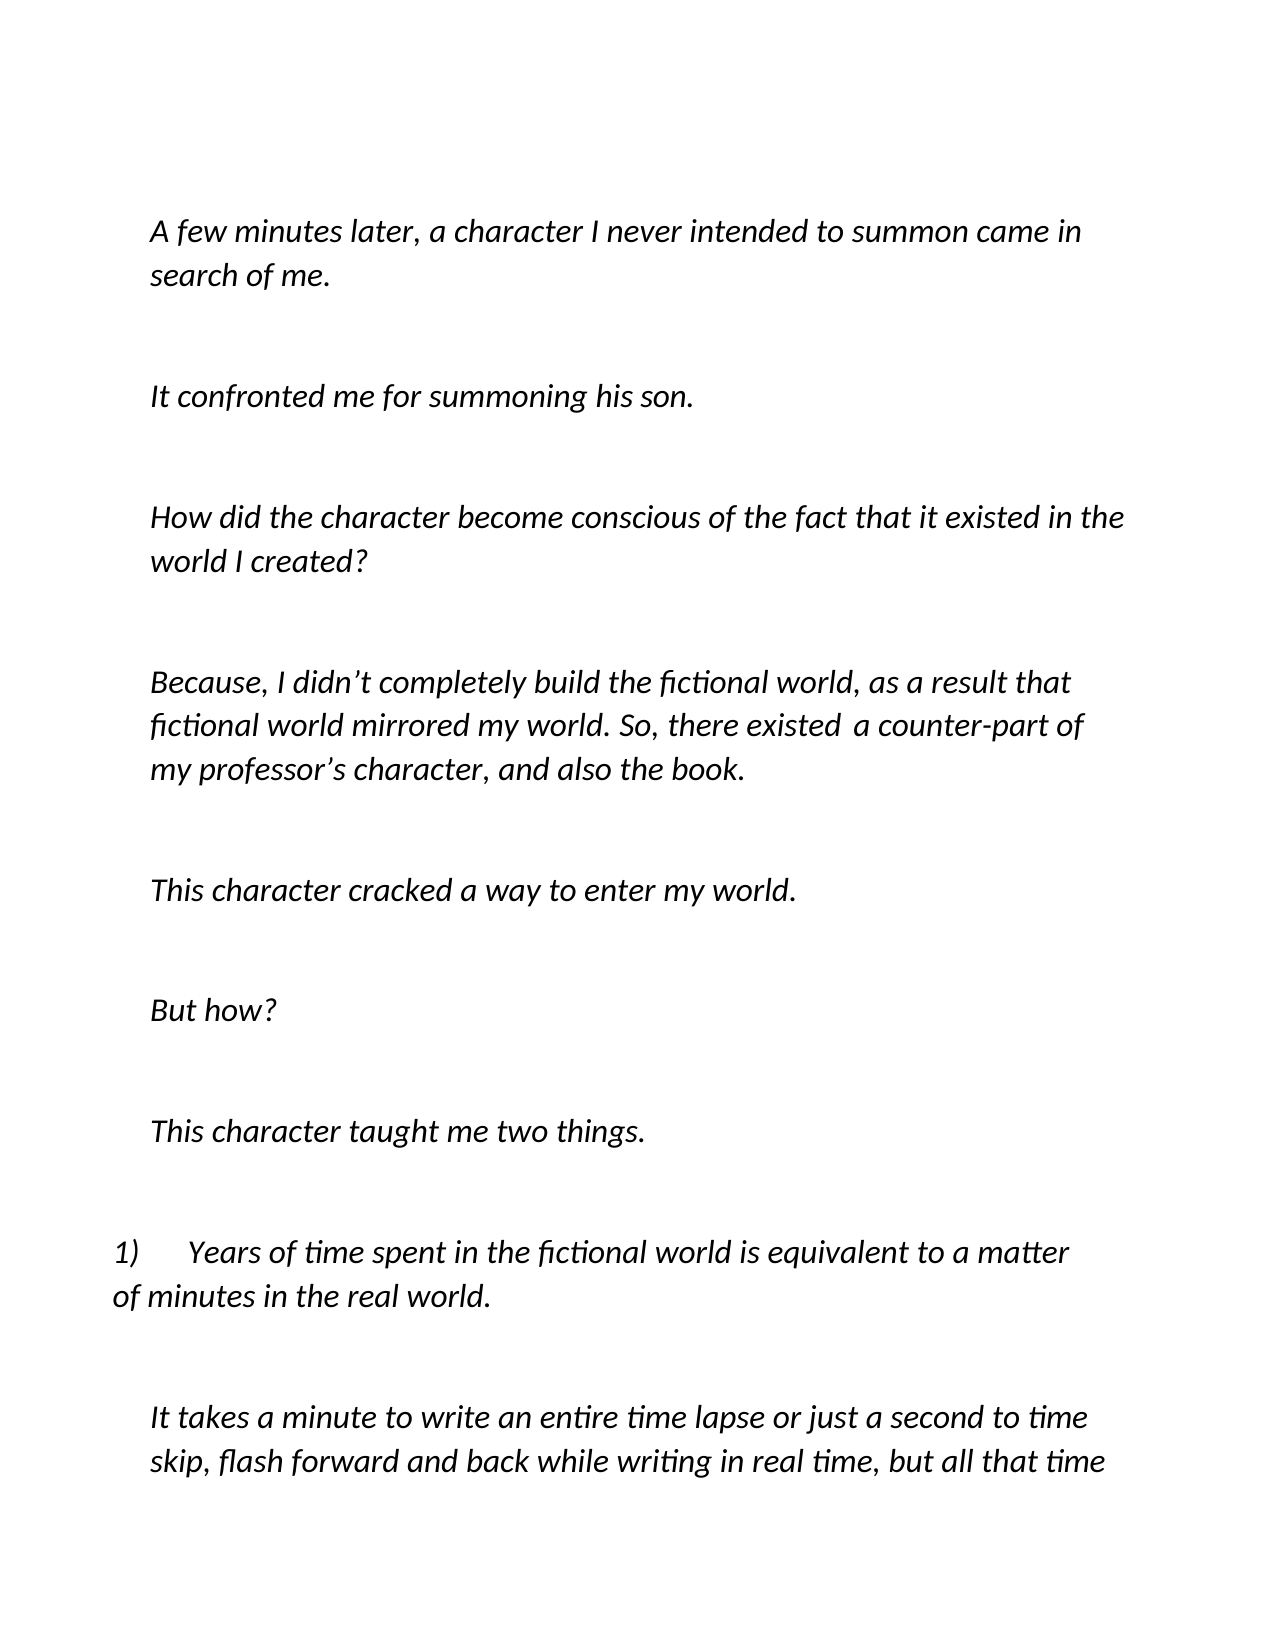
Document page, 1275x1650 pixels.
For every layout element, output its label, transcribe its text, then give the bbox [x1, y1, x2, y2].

text This character taught me two things. [150, 1110, 1162, 1151]
text A few minutes later, a character I never intended to summon came in search of me. [150, 211, 1120, 295]
text This character cracked a way to enter my world. But how? [150, 868, 826, 1030]
text How did the character become conscious of the fact that it existed in the world I created? [150, 496, 1162, 581]
text It confronted me for summoning his son. [150, 375, 1162, 416]
text skip, flash forward and back while writing in real time, but all that time [150, 1440, 1162, 1481]
list Years of time spent in the fictional world is equivalent to a matter of minutes in the real world. [112, 1232, 1103, 1316]
text It takes a minute to write an entire time lapse or just a second to time [150, 1396, 1162, 1437]
text Because, I didn’t completely build the fictional world, as a result that fictional world mirrored my world. So, there existed a counter-part of my professor’s character, and also the book. [150, 661, 1110, 788]
